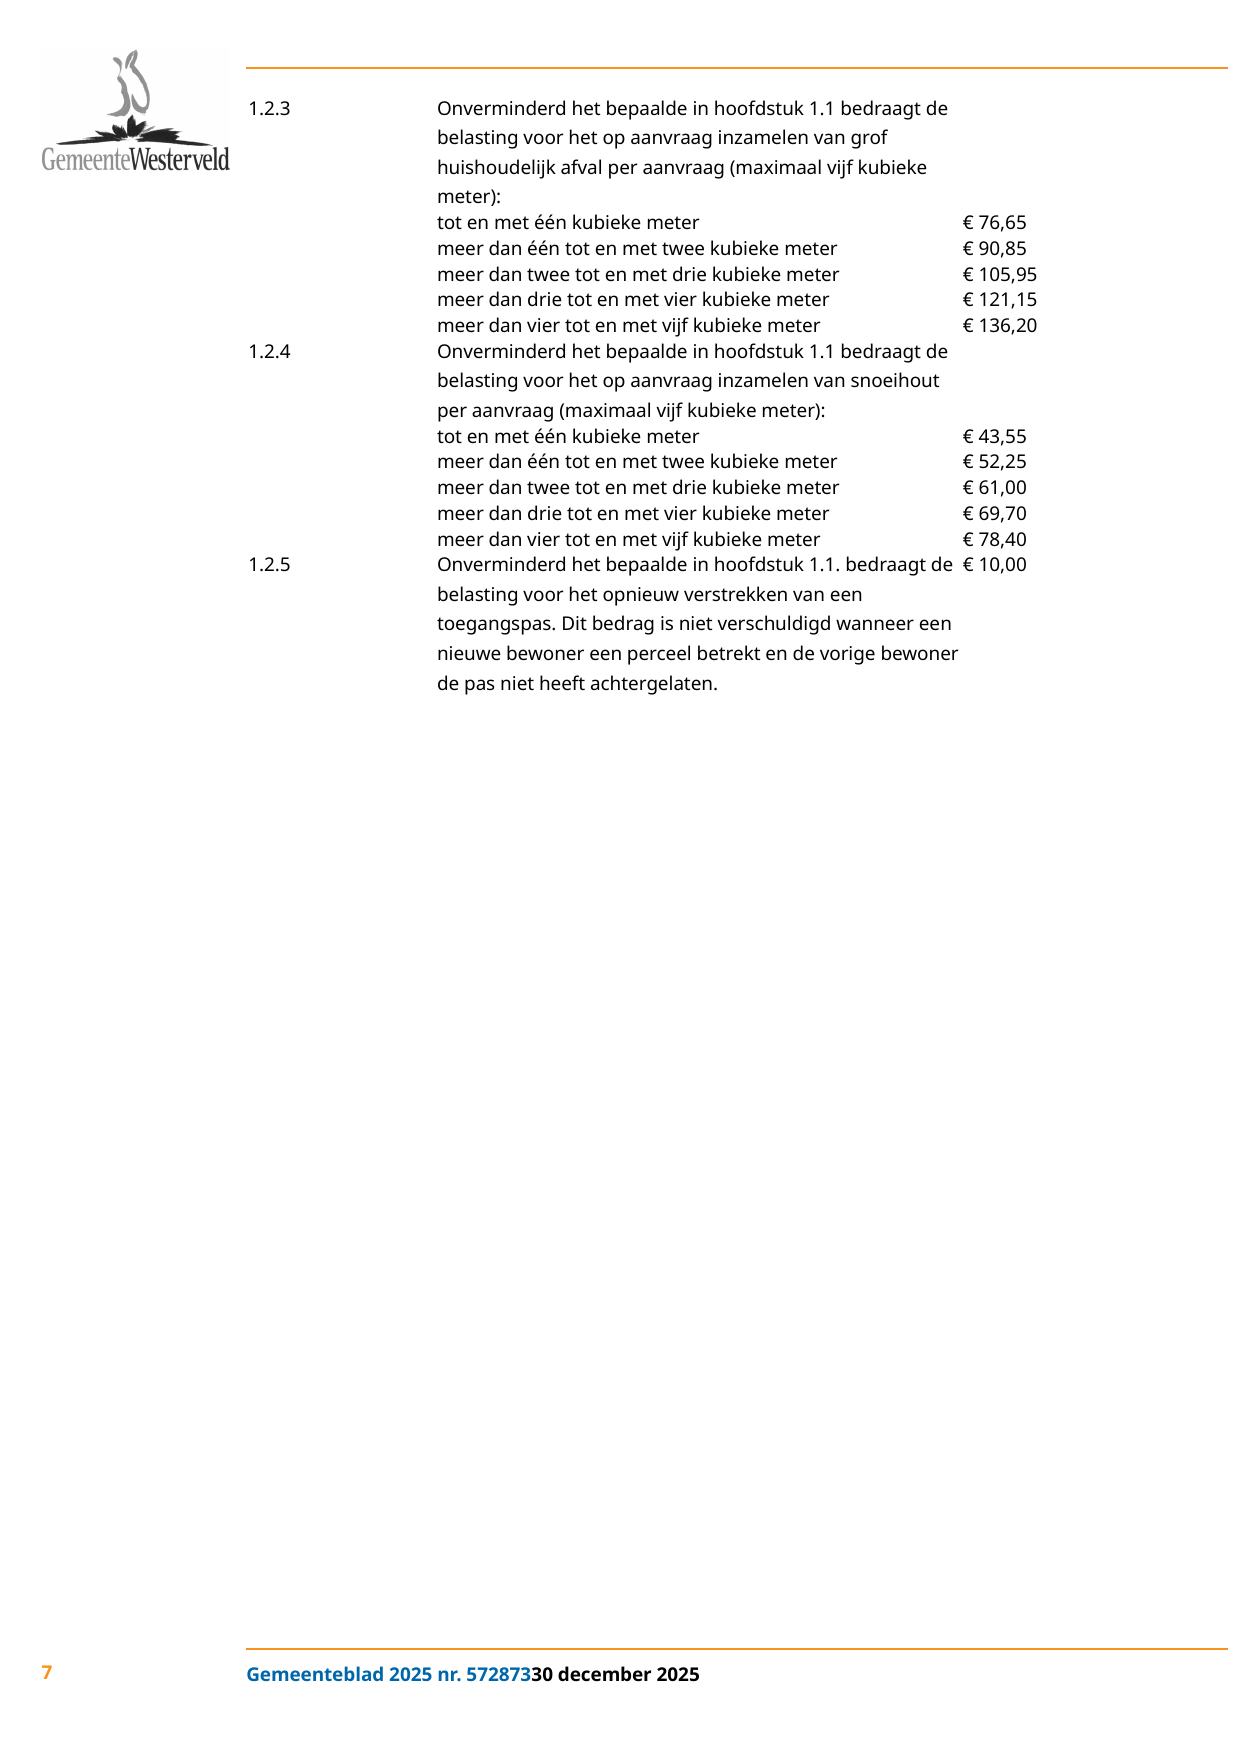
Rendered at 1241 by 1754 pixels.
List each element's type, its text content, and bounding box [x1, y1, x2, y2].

table_cell tot en met één kubieke meter [437, 423, 963, 448]
table_cell € 136,20 [963, 312, 1152, 338]
table_cell [248, 286, 437, 312]
table_cell Onverminderd het bepaalde in hoofdstuk 1.1 bedraagt de belasting voor het op aanvraag inzamelen van grof huishoudelijk afval per aanvraag (maximaal vijf kubieke meter): [437, 95, 963, 209]
table_cell 1.2.4 [248, 338, 437, 423]
table_cell [963, 338, 1152, 423]
table_cell meer dan drie tot en met vier kubieke meter [437, 500, 963, 526]
table_cell meer dan één tot en met twee kubieke meter [437, 235, 963, 261]
table_cell € 90,85 [963, 235, 1152, 261]
table_cell € 43,55 [963, 423, 1152, 448]
table_cell [248, 500, 437, 526]
table_cell [248, 209, 437, 235]
table_cell [248, 312, 437, 338]
table_cell € 52,25 [963, 449, 1152, 474]
table_cell € 105,95 [963, 261, 1152, 286]
table_cell [248, 474, 437, 500]
table_cell € 61,00 [963, 474, 1152, 500]
table_cell € 78,40 [963, 526, 1152, 551]
table_cell meer dan twee tot en met drie kubieke meter [437, 261, 963, 286]
table_cell 1.2.5 [248, 551, 437, 696]
table_cell meer dan vier tot en met vijf kubieke meter [437, 312, 963, 338]
table_cell 1.2.3 [248, 95, 437, 209]
table_cell [248, 235, 437, 261]
table_cell meer dan één tot en met twee kubieke meter [437, 449, 963, 474]
picture [41, 47, 231, 172]
table_cell [963, 95, 1152, 209]
table_cell Onverminderd het bepaalde in hoofdstuk 1.1 bedraagt de belasting voor het op aanvraag inzamelen van snoeihout per aanvraag (maximaal vijf kubieke meter): [437, 338, 963, 423]
table_cell meer dan drie tot en met vier kubieke meter [437, 286, 963, 312]
table_cell meer dan vier tot en met vijf kubieke meter [437, 526, 963, 551]
table_cell meer dan twee tot en met drie kubieke meter [437, 474, 963, 500]
table_cell [248, 526, 437, 551]
table_cell Onverminderd het bepaalde in hoofdstuk 1.1. bedraagt de belasting voor het opnieuw verstrekken van een toegangspas. Dit bedrag is niet verschuldigd wanneer een nieuwe bewoner een perceel betrekt en de vorige bewoner de pas niet heeft achtergelaten. [437, 551, 963, 696]
table_cell [248, 423, 437, 448]
table_cell € 76,65 [963, 209, 1152, 235]
table_cell tot en met één kubieke meter [437, 209, 963, 235]
table_cell [248, 449, 437, 474]
table_cell € 69,70 [963, 500, 1152, 526]
table_cell € 10,00 [963, 551, 1152, 696]
table_cell € 121,15 [963, 286, 1152, 312]
table_cell [248, 261, 437, 286]
